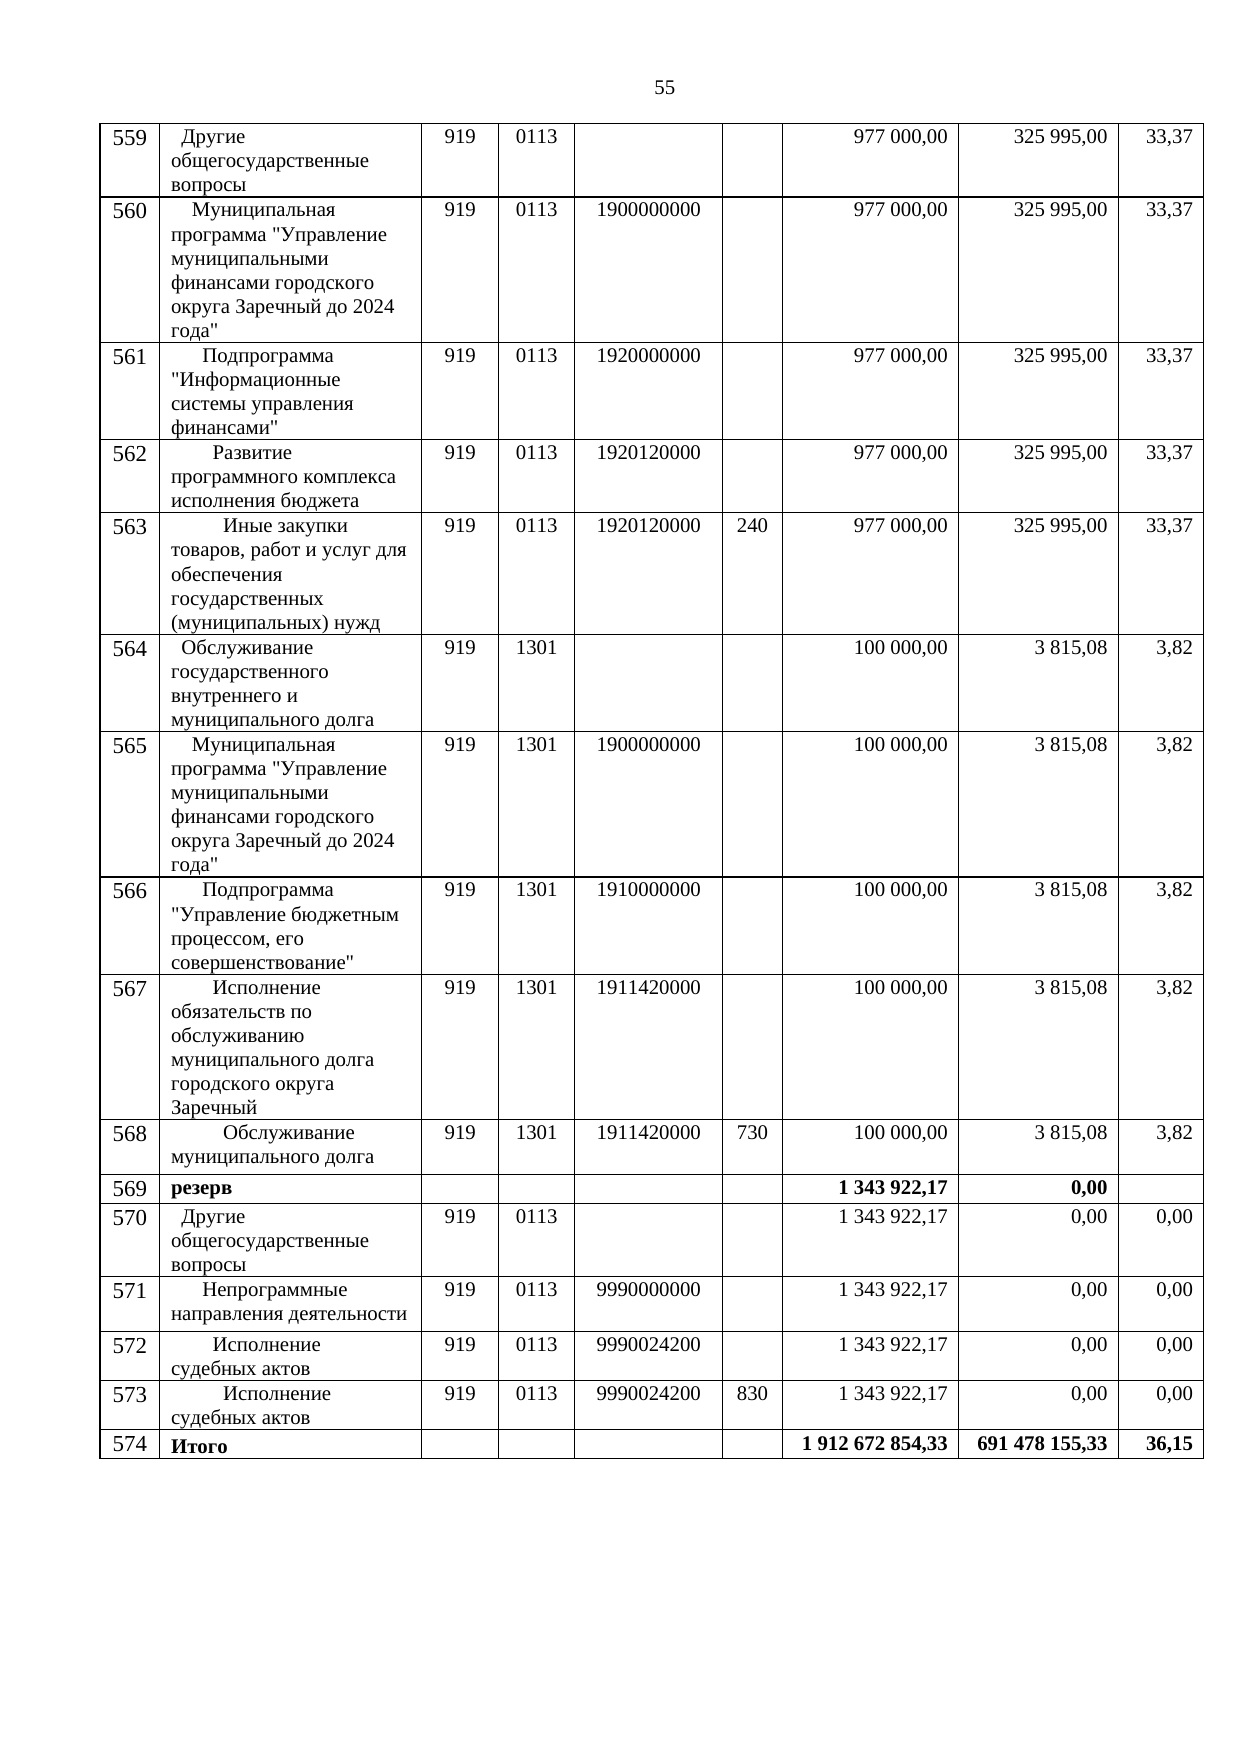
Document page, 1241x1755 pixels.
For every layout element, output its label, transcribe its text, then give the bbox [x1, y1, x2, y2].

table_cell 3,82 [1119, 1120, 1203, 1174]
table_cell 1900000000 [575, 198, 722, 342]
table_cell 567 [101, 975, 159, 1119]
table_cell 566 [101, 878, 159, 974]
table_cell 9990024200 [575, 1332, 722, 1380]
table_cell 325 995,00 [959, 124, 1118, 196]
table_cell 560 [101, 198, 159, 342]
table_cell 977 000,00 [783, 440, 958, 512]
table_cell 3,82 [1119, 732, 1203, 876]
table_cell 3 815,08 [959, 878, 1118, 974]
table_cell 730 [723, 1120, 782, 1174]
table_cell 325 995,00 [959, 343, 1118, 439]
table_cell 572 [101, 1332, 159, 1380]
table_cell 919 [422, 198, 498, 342]
table_cell 1910000000 [575, 878, 722, 974]
table_cell 1900000000 [575, 732, 722, 876]
table_cell [723, 878, 782, 974]
table_cell 565 [101, 732, 159, 876]
table_cell 0,00 [959, 1175, 1118, 1203]
table_cell 0,00 [1119, 1204, 1203, 1276]
table_cell 100 000,00 [783, 732, 958, 876]
table_cell 1 343 922,17 [783, 1332, 958, 1380]
table_cell 1301 [499, 975, 574, 1119]
table_cell 573 [101, 1381, 159, 1429]
table_cell [422, 1430, 498, 1458]
table_cell 564 [101, 635, 159, 731]
table_cell 3,82 [1119, 975, 1203, 1119]
table_cell 830 [723, 1381, 782, 1429]
table_cell 1 343 922,17 [783, 1381, 958, 1429]
table_cell 100 000,00 [783, 1120, 958, 1174]
table_cell Иные закупки товаров, работ и услуг для обеспечения государственных (муниципальных) нужд [160, 513, 421, 634]
table_cell [575, 1204, 722, 1276]
table_cell 325 995,00 [959, 513, 1118, 634]
table_cell 1301 [499, 732, 574, 876]
table_cell 0113 [499, 1277, 574, 1331]
table_cell [723, 975, 782, 1119]
table_cell 3 815,08 [959, 635, 1118, 731]
table_cell 1 343 922,17 [783, 1204, 958, 1276]
table_cell Другие общегосударственные вопросы [160, 1204, 421, 1276]
table_cell 33,37 [1119, 198, 1203, 342]
table_cell Муниципальная программа "Управление муниципальными финансами городского округа Заречный до 2024 года" [160, 732, 421, 876]
table_cell 563 [101, 513, 159, 634]
table_cell 1301 [499, 635, 574, 731]
table_cell 3 815,08 [959, 975, 1118, 1119]
table_cell 919 [422, 440, 498, 512]
table_cell [723, 1332, 782, 1380]
table_cell 919 [422, 124, 498, 196]
table_cell 3,82 [1119, 635, 1203, 731]
table_cell 100 000,00 [783, 878, 958, 974]
table_cell [723, 1175, 782, 1203]
table_cell 3 815,08 [959, 732, 1118, 876]
table_cell [723, 124, 782, 196]
table_cell 0113 [499, 343, 574, 439]
table_cell 1 343 922,17 [783, 1277, 958, 1331]
table_cell [575, 1175, 722, 1203]
table_cell 0113 [499, 1204, 574, 1276]
table_cell Итого [160, 1430, 421, 1458]
table_cell [1119, 1175, 1203, 1203]
table_cell [575, 635, 722, 731]
table_cell [723, 198, 782, 342]
table_cell 0113 [499, 440, 574, 512]
table_cell резерв [160, 1175, 421, 1203]
table_cell 574 [101, 1430, 159, 1458]
table_cell 1920000000 [575, 343, 722, 439]
table_cell 9990000000 [575, 1277, 722, 1331]
table_cell Другие общегосударственные вопросы [160, 124, 421, 196]
table_cell 919 [422, 1120, 498, 1174]
table_cell 568 [101, 1120, 159, 1174]
table_cell 919 [422, 1277, 498, 1331]
table_cell Подпрограмма "Информационные системы управления финансами" [160, 343, 421, 439]
table_cell 33,37 [1119, 513, 1203, 634]
table_cell Исполнение судебных актов [160, 1381, 421, 1429]
table_cell [723, 440, 782, 512]
table_cell 100 000,00 [783, 975, 958, 1119]
table_cell 1301 [499, 1120, 574, 1174]
table_cell 3 815,08 [959, 1120, 1118, 1174]
table_cell Развитие программного комплекса исполнения бюджета [160, 440, 421, 512]
table_cell 9990024200 [575, 1381, 722, 1429]
table_cell 0,00 [1119, 1277, 1203, 1331]
table_cell Исполнение судебных актов [160, 1332, 421, 1380]
table_cell [723, 1277, 782, 1331]
table_cell [575, 1430, 722, 1458]
table_cell [723, 343, 782, 439]
table_cell [723, 1204, 782, 1276]
table_cell Обслуживание муниципального долга [160, 1120, 421, 1174]
table_cell 0,00 [959, 1204, 1118, 1276]
table_cell Исполнение обязательств по обслуживанию муниципального долга городского округа Заречный [160, 975, 421, 1119]
table_cell 919 [422, 513, 498, 634]
table_cell [723, 732, 782, 876]
table_cell 977 000,00 [783, 124, 958, 196]
table_cell 240 [723, 513, 782, 634]
table_cell [723, 635, 782, 731]
table_cell 33,37 [1119, 124, 1203, 196]
table_cell 1911420000 [575, 1120, 722, 1174]
table_cell 691 478 155,33 [959, 1430, 1118, 1458]
table_cell [499, 1430, 574, 1458]
table_cell 919 [422, 1332, 498, 1380]
table_cell 36,15 [1119, 1430, 1203, 1458]
table_cell [422, 1175, 498, 1203]
table_cell 919 [422, 1204, 498, 1276]
table_cell 33,37 [1119, 343, 1203, 439]
table_cell 1 343 922,17 [783, 1175, 958, 1203]
table_cell [499, 1175, 574, 1203]
table_cell [575, 124, 722, 196]
table_cell 919 [422, 732, 498, 876]
table_cell 1301 [499, 878, 574, 974]
table_cell [723, 1430, 782, 1458]
table_cell 325 995,00 [959, 440, 1118, 512]
table_cell 0113 [499, 124, 574, 196]
table_cell 0,00 [959, 1277, 1118, 1331]
table_cell 919 [422, 635, 498, 731]
table_cell 0113 [499, 1332, 574, 1380]
table_cell 977 000,00 [783, 513, 958, 634]
table_cell 571 [101, 1277, 159, 1331]
table_cell 0113 [499, 198, 574, 342]
table_cell 919 [422, 343, 498, 439]
table_cell 325 995,00 [959, 198, 1118, 342]
table_cell 33,37 [1119, 440, 1203, 512]
table_cell 919 [422, 1381, 498, 1429]
table_cell 1 912 672 854,33 [783, 1430, 958, 1458]
table_cell Непрограммные направления деятельности [160, 1277, 421, 1331]
table_cell Подпрограмма "Управление бюджетным процессом, его совершенствование" [160, 878, 421, 974]
table_cell 0,00 [959, 1332, 1118, 1380]
table_cell 919 [422, 975, 498, 1119]
table_cell 561 [101, 343, 159, 439]
table_cell Муниципальная программа "Управление муниципальными финансами городского округа Заречный до 2024 года" [160, 198, 421, 342]
table_cell 0,00 [1119, 1381, 1203, 1429]
table_cell 0,00 [959, 1381, 1118, 1429]
table_cell 919 [422, 878, 498, 974]
table_cell 3,82 [1119, 878, 1203, 974]
table_cell 1911420000 [575, 975, 722, 1119]
table_cell 569 [101, 1175, 159, 1203]
table_cell 100 000,00 [783, 635, 958, 731]
table_cell 0,00 [1119, 1332, 1203, 1380]
table_cell 559 [101, 124, 159, 196]
table_cell 977 000,00 [783, 198, 958, 342]
table_cell 1920120000 [575, 440, 722, 512]
table_cell 562 [101, 440, 159, 512]
table_cell 570 [101, 1204, 159, 1276]
table_cell 1920120000 [575, 513, 722, 634]
table_cell 977 000,00 [783, 343, 958, 439]
table_cell Обслуживание государственного внутреннего и муниципального долга [160, 635, 421, 731]
table_cell 0113 [499, 513, 574, 634]
table_cell 0113 [499, 1381, 574, 1429]
